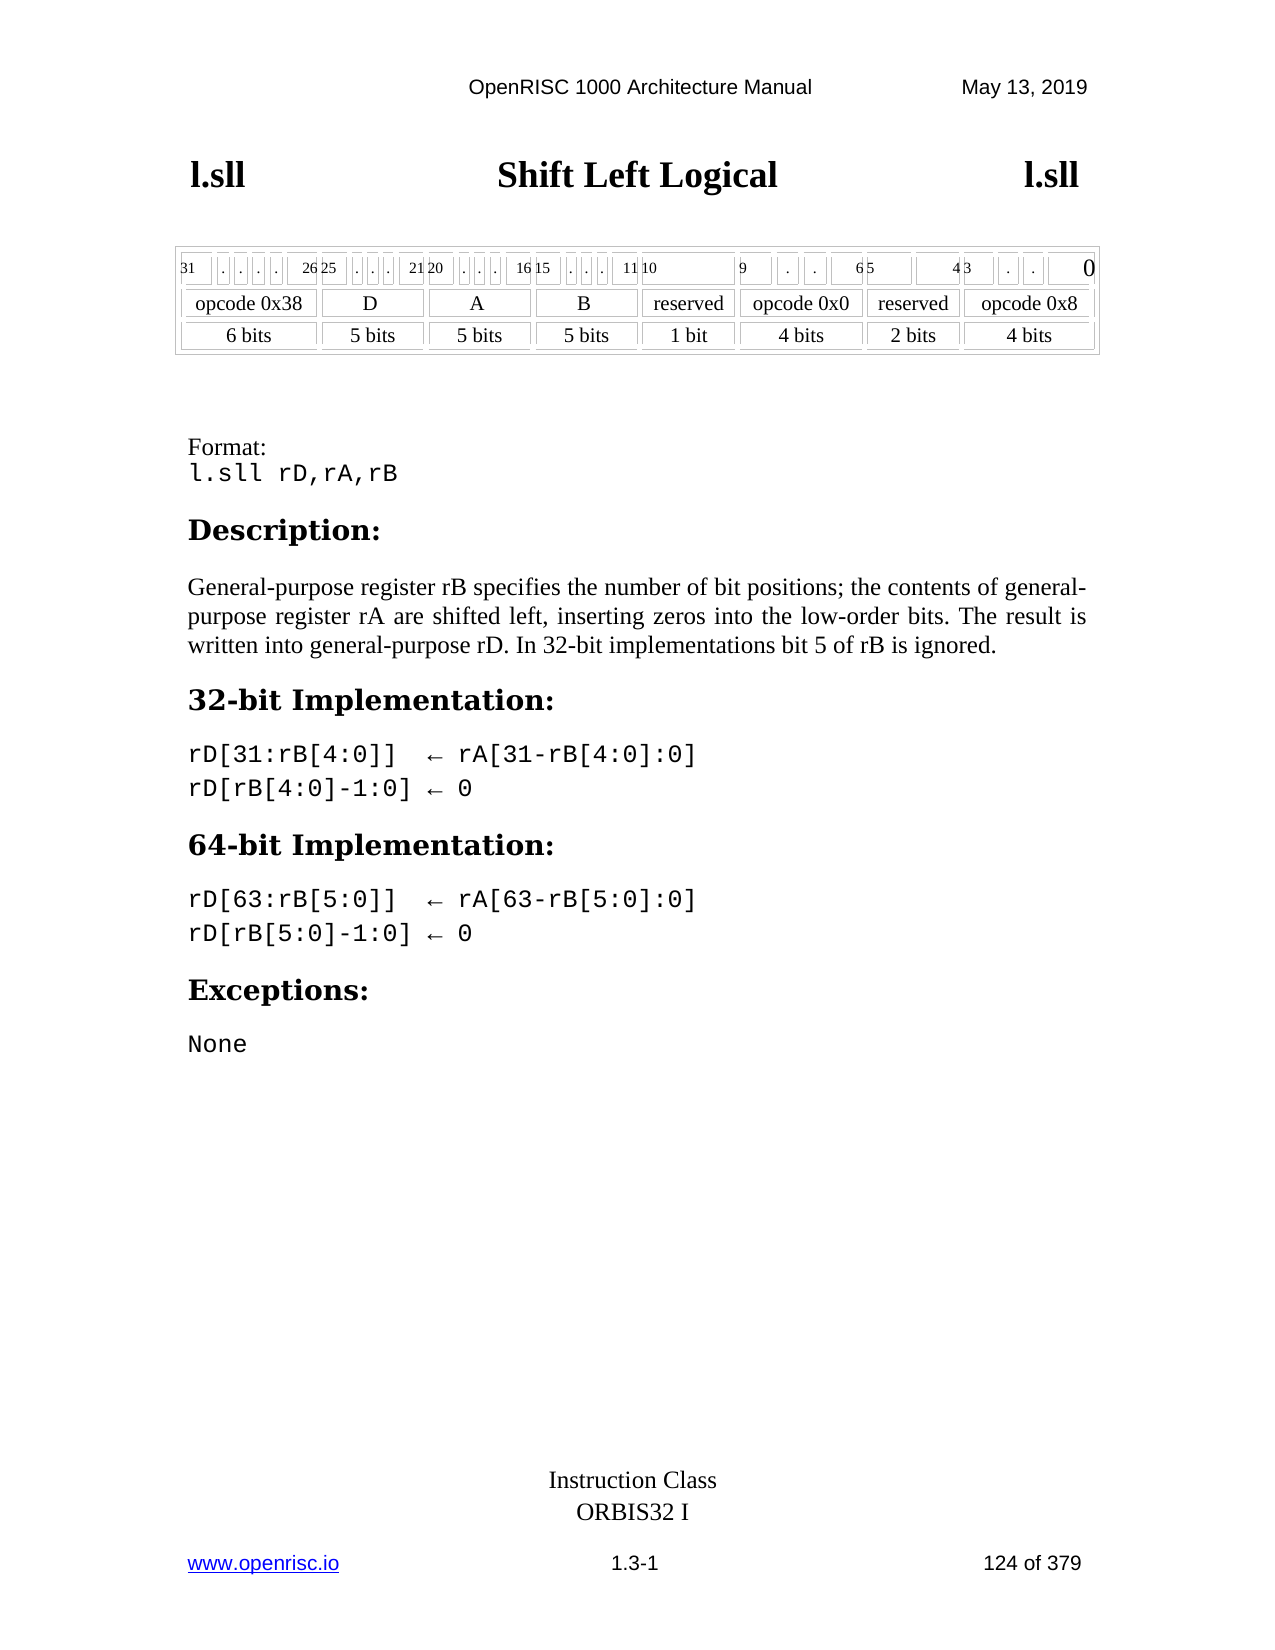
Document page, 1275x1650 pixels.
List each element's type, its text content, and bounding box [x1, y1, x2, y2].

text General-purpose register rB specifies the number of bit positions; the contents of general-purpose register rA are shifted left, inserting zeros into the low-order bits. The result is written into general-purpose rD. In 32-bit implementations bit 5 of rB is ignored. [187, 572, 1087, 658]
text rD[63:rB[5:0]] ← rA[63-rB[5:0]:0] rD[rB[5:0]-1:0] ← 0 [187, 887, 1087, 949]
text rD[31:rB[4:0]] ← rA[31-rB[4:0]:0] rD[rB[4:0]-1:0] ← 0 [187, 742, 1087, 804]
text None [187, 1032, 1087, 1060]
text l.sll rD,rA,rB [187, 461, 1087, 489]
text Description: [187, 514, 1087, 547]
text 64-bit Implementation: [187, 829, 1087, 862]
text Exceptions: [187, 974, 1087, 1007]
text 32-bit Implementation: [187, 683, 1087, 717]
text Format: [187, 432, 1087, 461]
